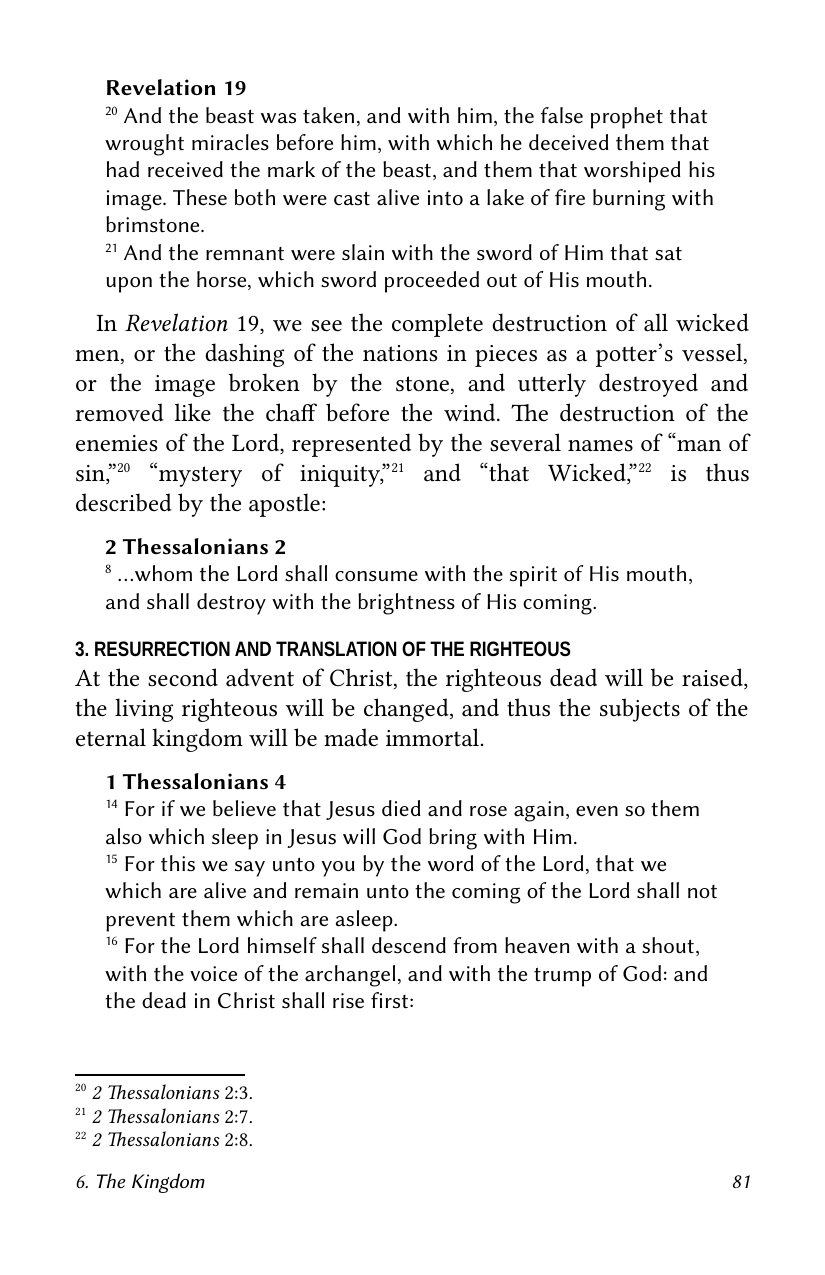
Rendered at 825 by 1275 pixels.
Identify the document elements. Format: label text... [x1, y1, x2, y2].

text 16 For the Lord himself shall descend from heaven with a shout, with the voice of the archangel, and with the trump of God: and the dead in Christ shall rise first: [105, 933, 720, 1014]
text 2 Thessalonians 2:7. [75, 1104, 750, 1128]
text 8 ...whom the Lord shall consume with the spirit of His mouth, and shall destroy with the brightness of His coming. [105, 561, 720, 615]
text At the second advent of Christ, the righteous dead will be raised, the living righteous will be changed, and thus the subjects of the eternal kingdom will be made immortal. [75, 664, 750, 752]
text 15 For this we say unto you by the word of the Lord, that we which are alive and remain unto the coming of the Lord shall not prevent them which are asleep. [105, 851, 720, 932]
text 14 For if we believe that Jesus died and rose again, even so them also which sleep in Jesus will God bring with Him. [105, 796, 720, 850]
text 2 Thessalonians 2 [105, 534, 750, 560]
text 1 Thessalonians 4 [105, 769, 750, 795]
text 2 Thessalonians 2:3. [75, 1081, 750, 1104]
text In Revelation 19, we see the complete destruction of all wicked men, or the dashing of the nations in pieces as a potter’s vessel, or the image broken by the stone, and utterly destroyed and removed like the chaff before the wind. The destruction of the enemies of the Lord, represented by the several names of “man of sin,” “mystery of iniquity,” and “that Wicked,” is thus described by the apostle: [75, 309, 750, 517]
text Revelation 19 [105, 75, 750, 101]
text 20 And the beast was taken, and with him, the false prophet that wrought miracles before him, with which he deceived them that had received the mark of the beast, and them that worshiped his image. These both were cast alive into a lake of fire burning with brimstone. [105, 103, 720, 238]
text 21 And the remnant were slain with the sword of Him that sat upon the horse, which sword proceeded out of His mouth. [105, 239, 720, 293]
text 2 Thessalonians 2:8. [75, 1128, 750, 1152]
subtitle 3. Resurrection and Translation of the Righteous [75, 637, 750, 661]
